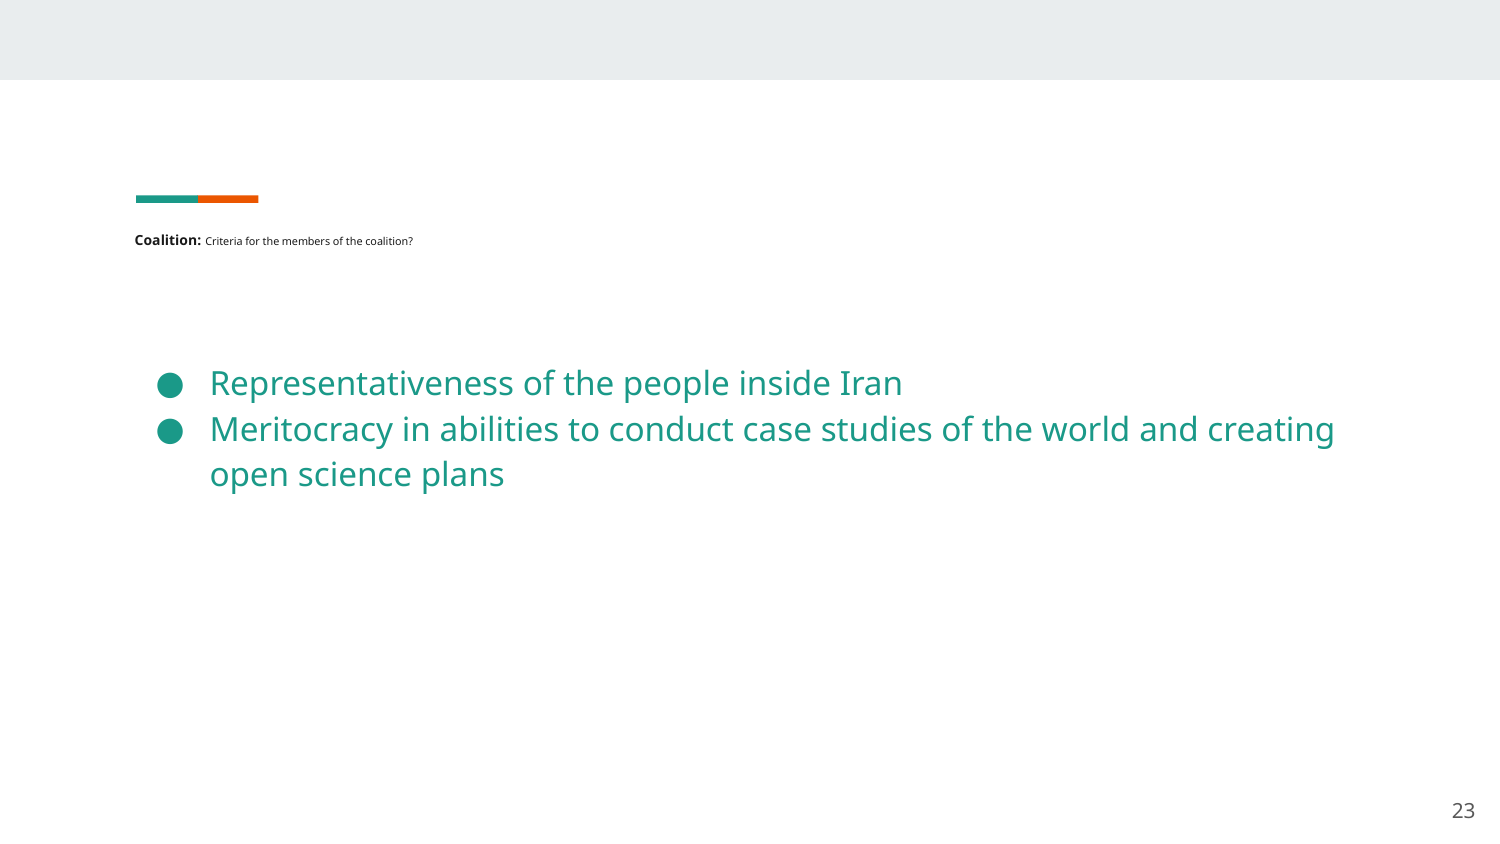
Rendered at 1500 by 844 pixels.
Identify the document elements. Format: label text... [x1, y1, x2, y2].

title Coalition: Criteria for the members of the coalition? [119, 216, 1381, 305]
slide_number [1400, 779, 1491, 844]
list Representativeness of the people inside Iran Meritocracy in abilities to conduct case studies of the world and creating open science plans [119, 341, 1381, 779]
